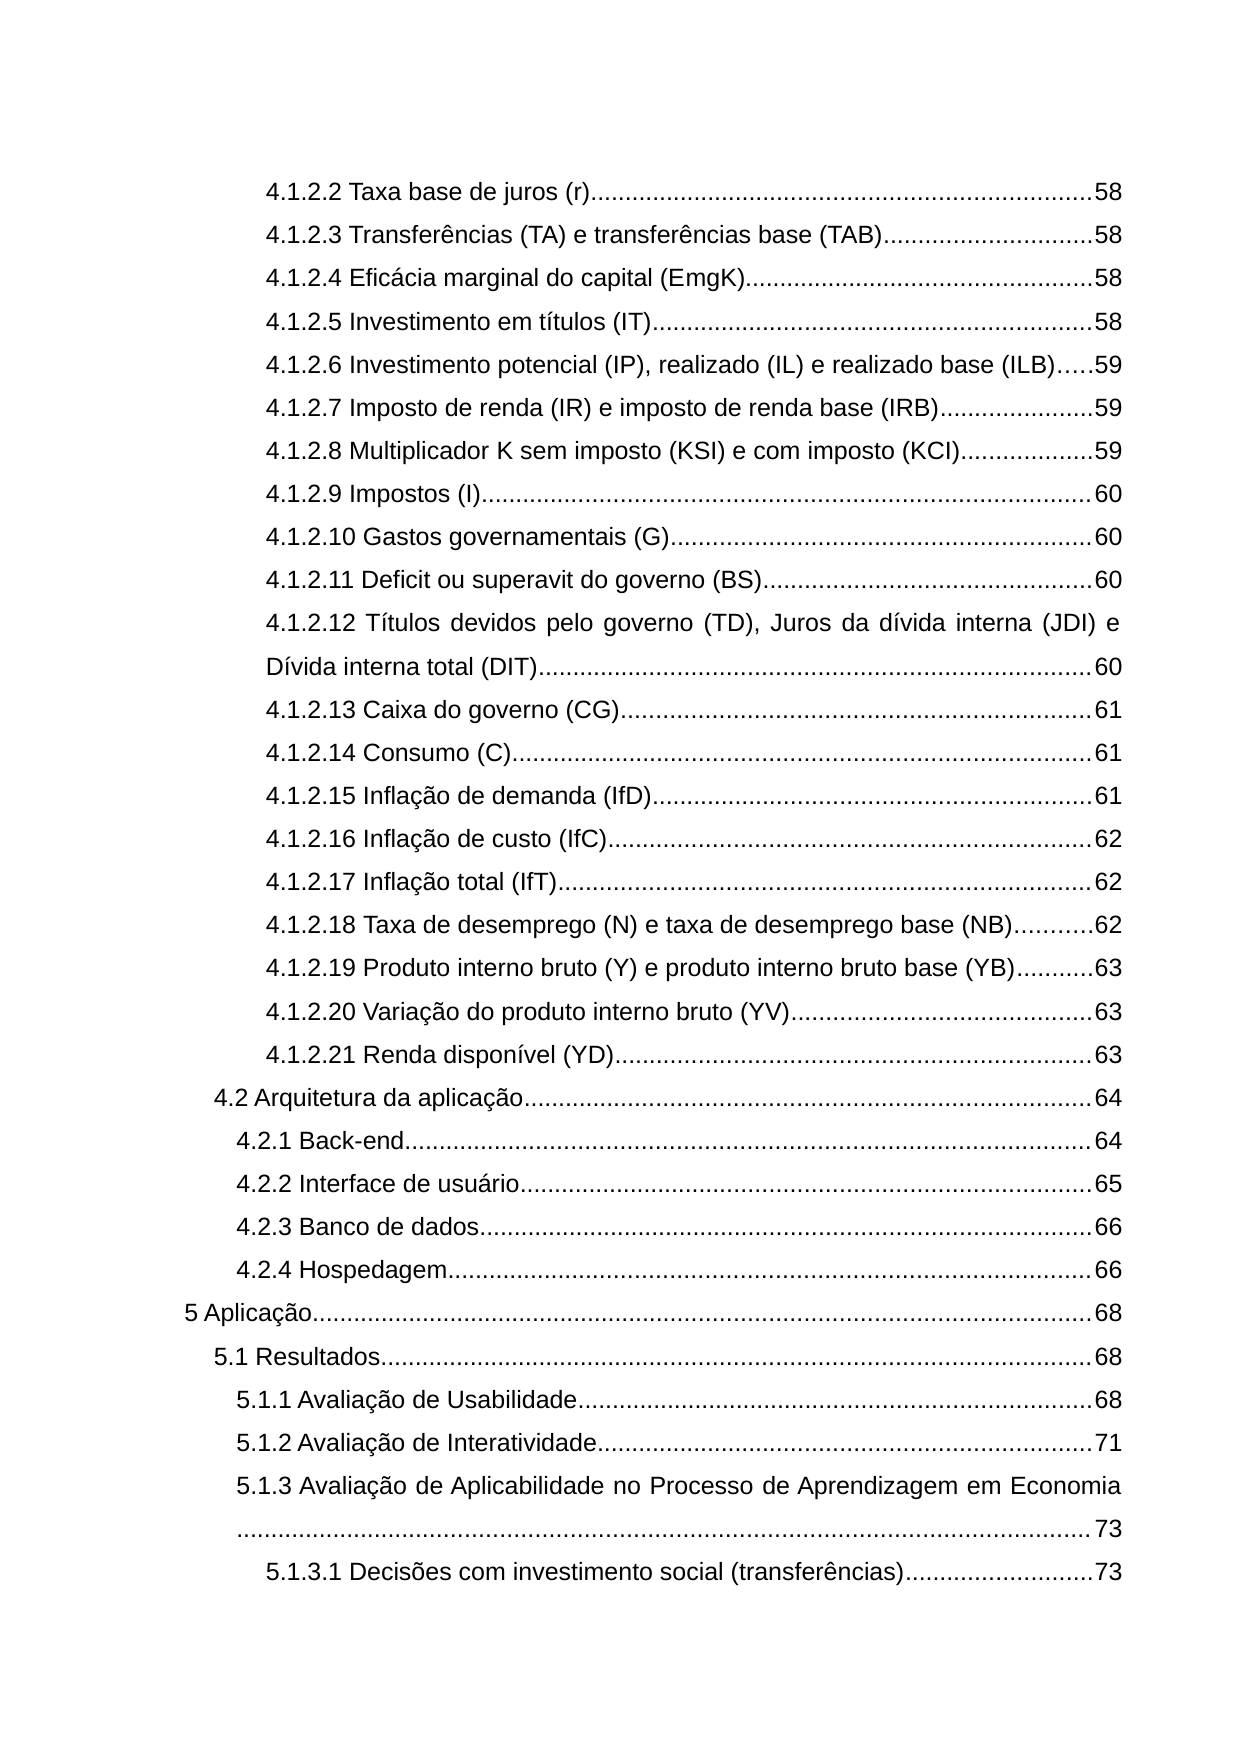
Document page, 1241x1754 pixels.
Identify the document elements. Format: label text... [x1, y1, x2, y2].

text 4.1.2.9 Impostos (I) 60 [266, 479, 1122, 508]
text 4.1.2.4 Eficácia marginal do capital (EmgK) 58 [266, 263, 1122, 292]
text 4.2.4 Hospedagem 66 [236, 1255, 1122, 1284]
text 5.1.2 Avaliação de Interatividade 71 [236, 1428, 1122, 1457]
text 4.1.2.10 Gastos governamentais (G) 60 [266, 522, 1122, 551]
text 4.1.2.11 Deficit ou superavit do governo (BS) 60 [266, 565, 1122, 594]
text 5.1.3.1 Decisões com investimento social (transferências) 73 [266, 1557, 1122, 1586]
text 4.2.1 Back-end 64 [236, 1126, 1122, 1155]
text 5.1 Resultados 68 [207, 1342, 1122, 1370]
text 4.1.2.3 Transferências (TA) e transferências base (TAB) 58 [266, 220, 1122, 249]
text 4.2 Arquitetura da aplicação 64 [207, 1083, 1122, 1112]
text 4.1.2.12 Títulos devidos pelo governo (TD), Juros da dívida interna (JDI) e Dívida interna total (DIT) 60 [266, 608, 1122, 680]
text 4.2.3 Banco de dados 66 [236, 1212, 1122, 1241]
text 4.1.2.18 Taxa de desemprego (N) e taxa de desemprego base (NB) 62 [266, 910, 1122, 939]
text 4.1.2.19 Produto interno bruto (Y) e produto interno bruto base (YB) 63 [266, 953, 1122, 982]
text 4.1.2.15 Inflação de demanda (IfD) 61 [266, 781, 1122, 810]
text 4.1.2.17 Inflação total (IfT) 62 [266, 867, 1122, 896]
text 4.1.2.6 Investimento potencial (IP), realizado (IL) e realizado base (ILB) 59 [266, 350, 1122, 378]
text 4.1.2.7 Imposto de renda (IR) e imposto de renda base (IRB) 59 [266, 393, 1122, 422]
text 4.1.2.13 Caixa do governo (CG) 61 [266, 695, 1122, 723]
text 5 Aplicação 68 [177, 1298, 1122, 1327]
text 4.1.2.5 Investimento em títulos (IT) 58 [266, 307, 1122, 335]
text 5.1.1 Avaliação de Usabilidade 68 [236, 1385, 1122, 1413]
text 4.1.2.20 Variação do produto interno bruto (YV) 63 [266, 997, 1122, 1025]
text 4.1.2.14 Consumo (C) 61 [266, 738, 1122, 767]
text 4.1.2.8 Multiplicador K sem imposto (KSI) e com imposto (KCI) 59 [266, 436, 1122, 465]
text 4.1.2.21 Renda disponível (YD) 63 [266, 1040, 1122, 1068]
text 4.1.2.16 Inflação de custo (IfC) 62 [266, 824, 1122, 853]
text 4.2.2 Interface de usuário 65 [236, 1169, 1122, 1198]
text 4.1.2.2 Taxa base de juros (r) 58 [266, 177, 1122, 206]
text 5.1.3 Avaliação de Aplicabilidade no Processo de Aprendizagem em Economia 73 [236, 1471, 1122, 1543]
